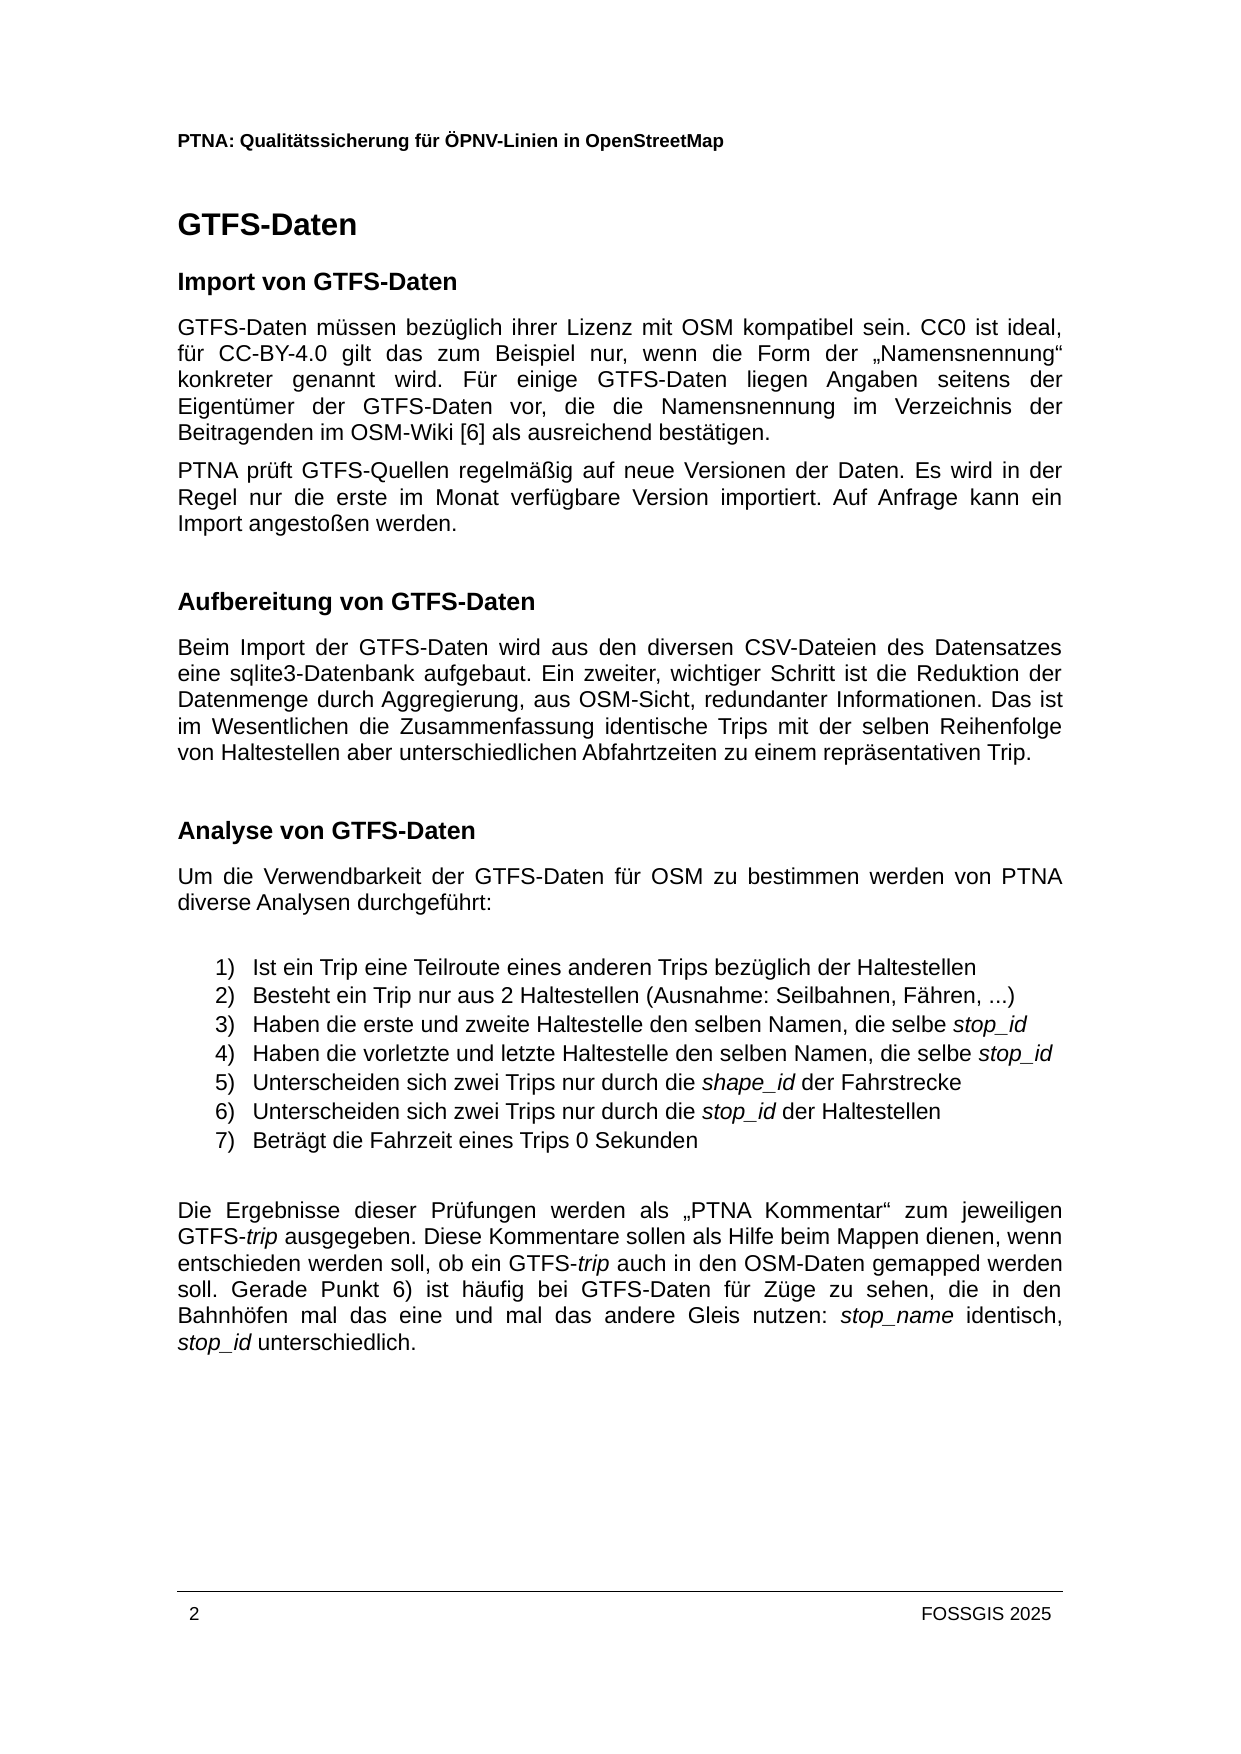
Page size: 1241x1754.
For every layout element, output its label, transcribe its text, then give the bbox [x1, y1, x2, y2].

subtitle GTFS-Daten [177, 206, 1063, 242]
list Ist ein Trip eine Teilroute eines anderen Trips bezüglich der Haltestellen [215, 953, 1063, 980]
list Unterscheiden sich zwei Trips nur durch die stop_id der Haltestellen [215, 1098, 1063, 1125]
text GTFS-Daten müssen bezüglich ihrer Lizenz mit OSM kompatibel sein. CC0 ist ideal, für CC-BY-4.0 gilt das zum Beispiel nur, wenn die Form der „Namensnennung“ konkreter genannt wird. Für einige GTFS-Daten liegen Angaben seitens der Eigentümer der GTFS-Daten vor, die die Namensnennung im Verzeichnis der Beitragenden im OSM-Wiki [6] als ausreichend bestätigen. [177, 313, 1063, 445]
text Die Ergebnisse dieser Prüfungen werden als „PTNA Kommentar“ zum jeweiligen GTFS-trip ausgegeben. Diese Kommentare sollen als Hilfe beim Mappen dienen, wenn entschieden werden soll, ob ein GTFS-trip auch in den OSM-Daten gemapped werden soll. Gerade Punkt 6) ist häufig bei GTFS-Daten für Züge zu sehen, die in den Bahnhöfen mal das eine und mal das andere Gleis nutzen: stop_name identisch, stop_id unterschiedlich. [177, 1197, 1063, 1355]
list Haben die vorletzte und letzte Haltestelle den selben Namen, die selbe stop_id [215, 1040, 1063, 1067]
list Besteht ein Trip nur aus 2 Haltestellen (Ausnahme: Seilbahnen, Fähren, ...) [215, 982, 1063, 1009]
list Haben die erste und zweite Haltestelle den selben Namen, die selbe stop_id [215, 1011, 1063, 1038]
text Beim Import der GTFS-Daten wird aus den diversen CSV-Dateien des Datensatzes eine sqlite3-Datenbank aufgebaut. Ein zweiter, wichtiger Schritt ist die Reduktion der Datenmenge durch Aggregierung, aus OSM-Sicht, redundanter Informationen. Das ist im Wesentlichen die Zusammenfassung identische Trips mit der selben Reihenfolge von Haltestellen aber unterschiedlichen Abfahrtzeiten zu einem repräsentativen Trip. [177, 633, 1063, 765]
list Beträgt die Fahrzeit eines Trips 0 Sekunden [215, 1127, 1063, 1154]
list Unterscheiden sich zwei Trips nur durch die shape_id der Fahrstrecke [215, 1069, 1063, 1096]
subtitle Aufbereitung von GTFS-Daten [177, 587, 1063, 616]
subtitle Import von GTFS-Daten [177, 267, 1063, 296]
text PTNA prüft GTFS-Quellen regelmäßig auf neue Versionen der Daten. Es wird in der Regel nur die erste im Monat verfügbare Version importiert. Auf Anfrage kann ein Import angestoßen werden. [177, 457, 1063, 536]
text Um die Verwendbarkeit der GTFS-Daten für OSM zu bestimmen werden von PTNA diverse Analysen durchgeführt: [177, 863, 1063, 915]
subtitle Analyse von GTFS-Daten [177, 816, 1063, 845]
